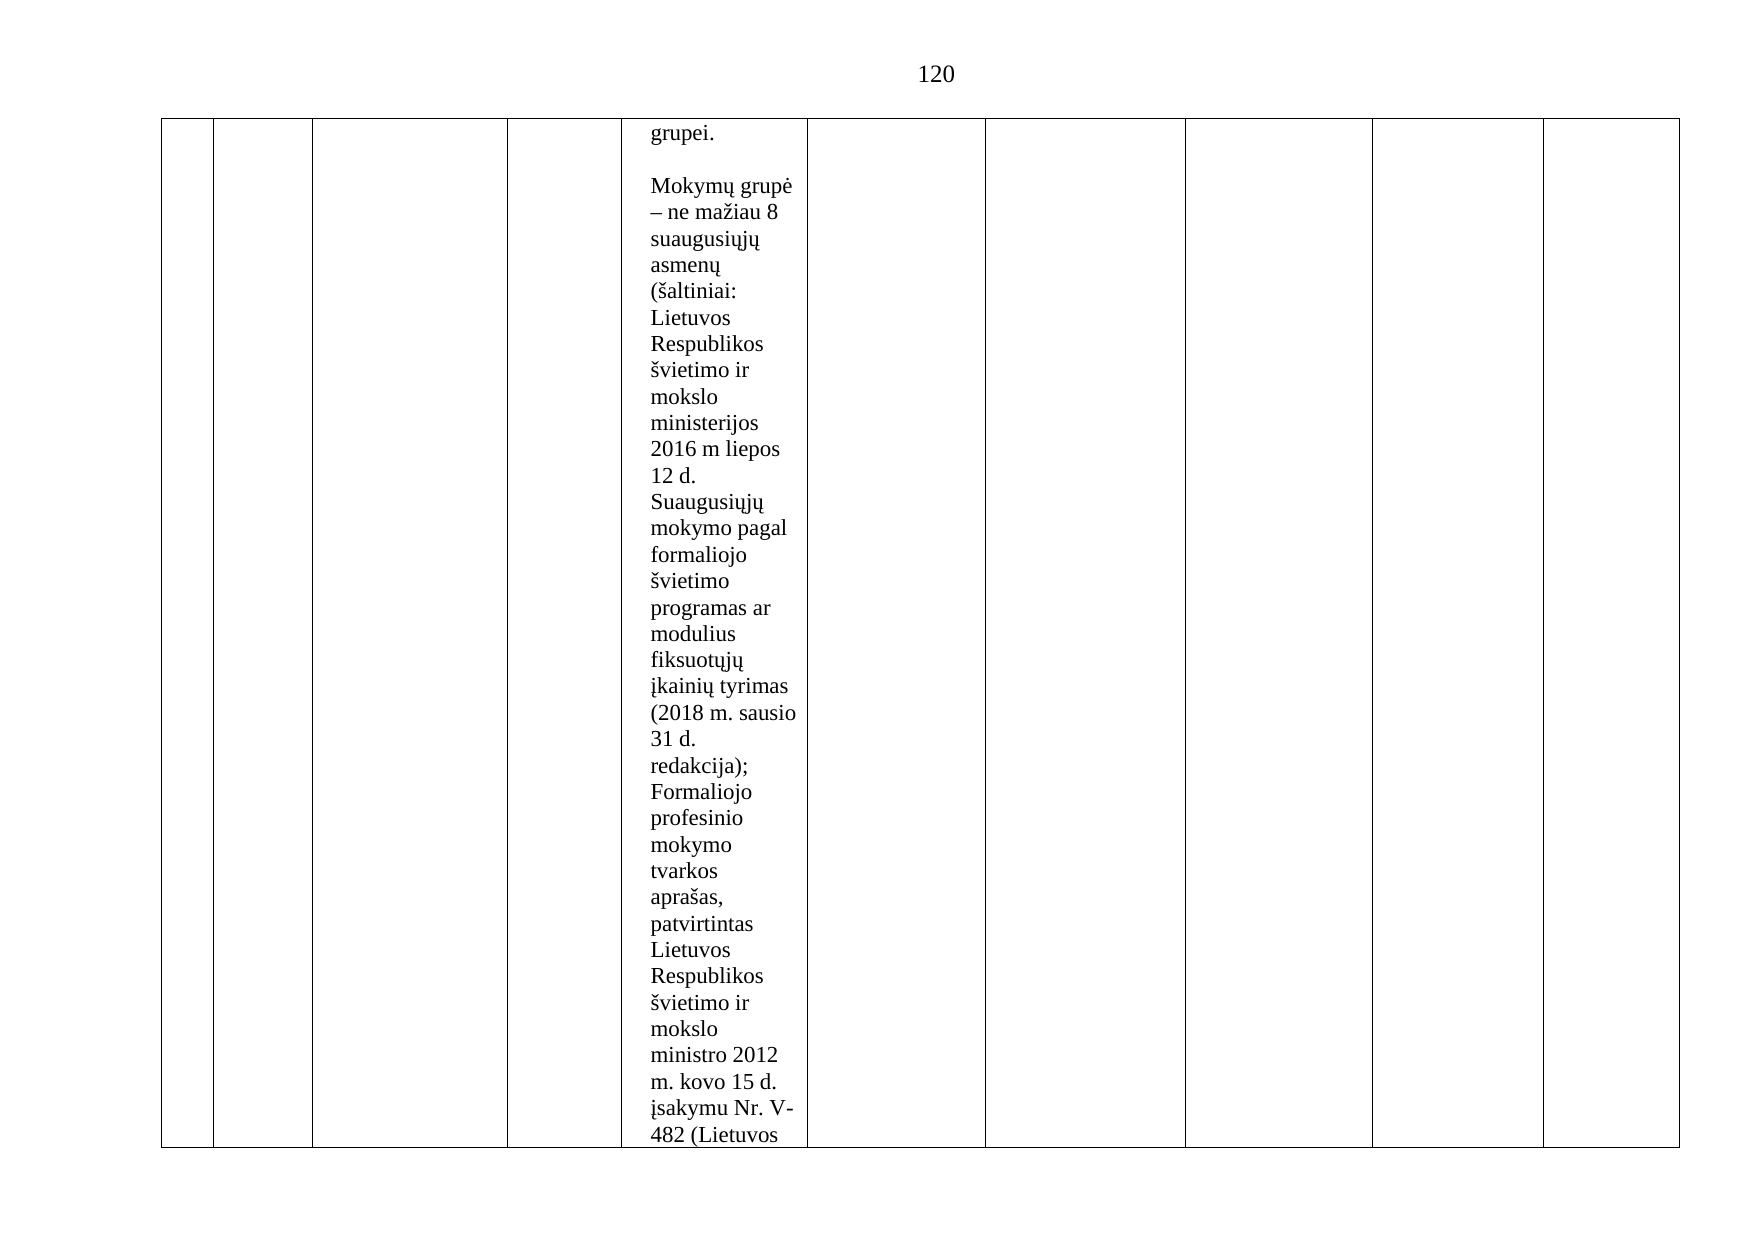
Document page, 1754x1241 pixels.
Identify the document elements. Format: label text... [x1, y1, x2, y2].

table_cell [508, 119, 621, 1147]
table_cell [1544, 119, 1679, 1147]
table_cell [808, 119, 985, 1147]
table_cell [313, 119, 507, 1147]
table_cell grupei. Mokymų grupė – ne mažiau 8 suaugusiųjų asmenų (šaltiniai: Lietuvos Respublikos švietimo ir mokslo ministerijos 2016 m liepos 12 d. Suaugusiųjų mokymo pagal formaliojo švietimo programas ar modulius fiksuotųjų įkainių tyrimas (2018 m. sausio 31 d. redakcija); Formaliojo profesinio mokymo tvarkos aprašas, patvirtintas Lietuvos Respublikos švietimo ir mokslo ministro 2012 m. kovo 15 d. įsakymu Nr. V-482 (Lietuvos [622, 119, 807, 1147]
table_cell [1186, 119, 1372, 1147]
table_cell [986, 119, 1185, 1147]
table_cell [1373, 119, 1543, 1147]
table_cell [162, 119, 213, 1147]
table_cell [214, 119, 312, 1147]
